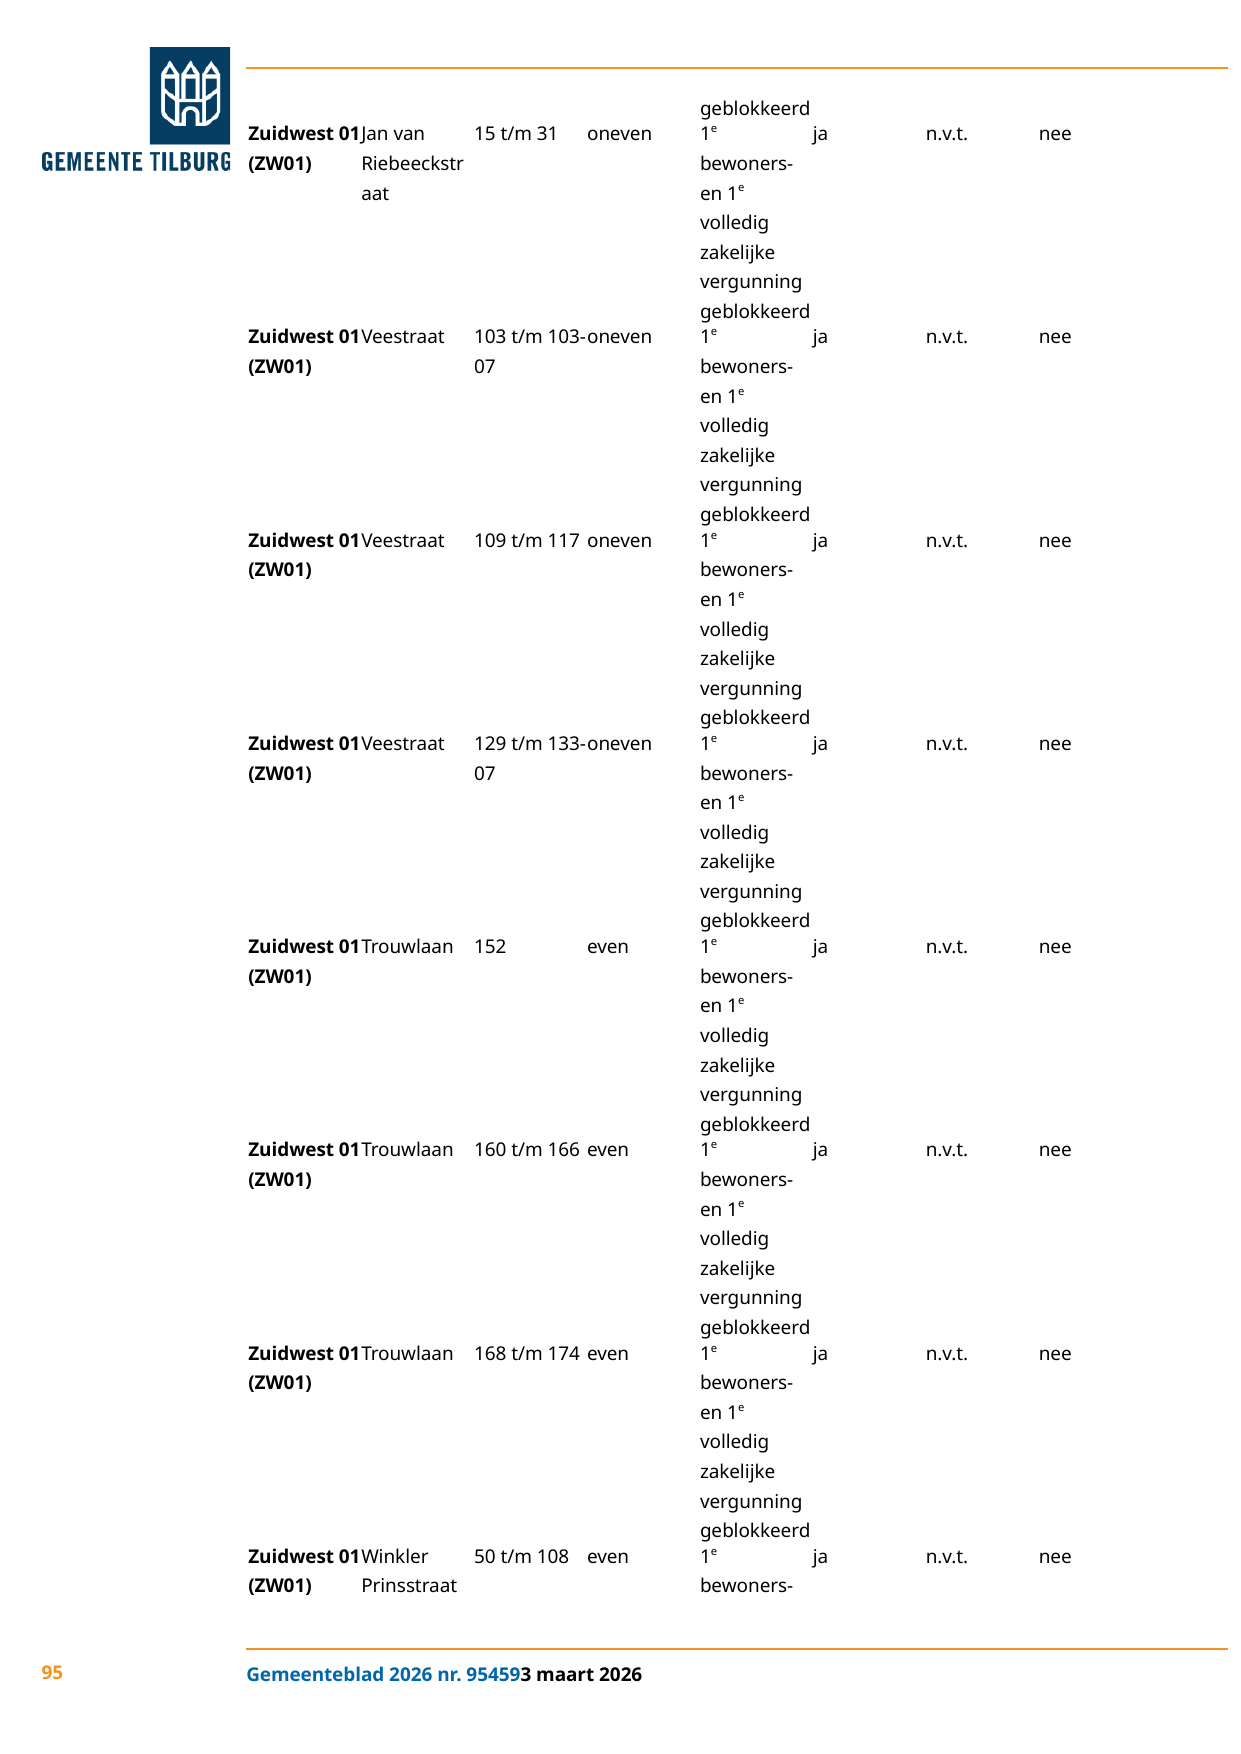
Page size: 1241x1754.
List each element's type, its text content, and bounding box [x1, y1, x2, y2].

table_cell 168 t/m 174 [474, 1340, 587, 1543]
table_cell ja [813, 1340, 926, 1543]
table_cell 50 t/m 108 [474, 1543, 587, 1598]
table_cell even [587, 934, 700, 1137]
table_cell nee [1039, 527, 1152, 730]
table_cell ja [813, 324, 926, 527]
table_cell Zuidwest 01 (ZW01) [248, 324, 361, 527]
table_cell 1e bewoners- en 1e volledig zakelijke vergunning geblokkeerd [700, 121, 813, 324]
table_cell [361, 95, 474, 121]
picture [41, 47, 231, 172]
table_cell Winkler Prinsstraat [361, 1543, 474, 1598]
table_cell geblokkeerd [700, 95, 813, 121]
table_cell Veestraat [361, 527, 474, 730]
table_cell ja [813, 934, 926, 1137]
table_cell Trouwlaan [361, 934, 474, 1137]
table_cell oneven [587, 527, 700, 730]
table_cell ja [813, 1137, 926, 1340]
table_cell nee [1039, 730, 1152, 933]
table_cell Trouwlaan [361, 1340, 474, 1543]
table_cell n.v.t. [926, 730, 1038, 933]
table_cell Veestraat [361, 324, 474, 527]
table_cell even [587, 1340, 700, 1543]
table_cell 103 t/m 103-07 [474, 324, 587, 527]
table_cell Jan van Riebeeckstraat [361, 121, 474, 324]
table_cell Zuidwest 01 (ZW01) [248, 1543, 361, 1598]
table_cell Zuidwest 01 (ZW01) [248, 934, 361, 1137]
table_cell 15 t/m 31 [474, 121, 587, 324]
table_cell n.v.t. [926, 1340, 1038, 1543]
table_cell ja [813, 527, 926, 730]
table_cell [474, 95, 587, 121]
table_cell 1e bewoners- [700, 1543, 813, 1598]
table_cell ja [813, 121, 926, 324]
table_cell 1e bewoners- en 1e volledig zakelijke vergunning geblokkeerd [700, 1340, 813, 1543]
table_cell even [587, 1137, 700, 1340]
table_cell nee [1039, 1340, 1152, 1543]
table_cell 1e bewoners- en 1e volledig zakelijke vergunning geblokkeerd [700, 324, 813, 527]
table_cell Zuidwest 01 (ZW01) [248, 1137, 361, 1340]
table_cell [926, 95, 1038, 121]
table_cell 1e bewoners- en 1e volledig zakelijke vergunning geblokkeerd [700, 934, 813, 1137]
table_cell [248, 95, 361, 121]
table_cell n.v.t. [926, 934, 1038, 1137]
table_cell [587, 95, 700, 121]
table_cell 1e bewoners- en 1e volledig zakelijke vergunning geblokkeerd [700, 527, 813, 730]
table_cell oneven [587, 324, 700, 527]
table_cell nee [1039, 1543, 1152, 1598]
table_cell nee [1039, 324, 1152, 527]
table_cell 129 t/m 133-07 [474, 730, 587, 933]
table_cell n.v.t. [926, 121, 1038, 324]
table_cell Trouwlaan [361, 1137, 474, 1340]
table_cell ja [813, 1543, 926, 1598]
table_cell [813, 95, 926, 121]
table_cell 160 t/m 166 [474, 1137, 587, 1340]
table_cell Zuidwest 01 (ZW01) [248, 121, 361, 324]
table_cell nee [1039, 934, 1152, 1137]
table_cell Zuidwest 01 (ZW01) [248, 730, 361, 933]
table_cell even [587, 1543, 700, 1598]
table_cell ja [813, 730, 926, 933]
table_cell 1e bewoners- en 1e volledig zakelijke vergunning geblokkeerd [700, 730, 813, 933]
table_cell [1039, 95, 1152, 121]
table_cell n.v.t. [926, 527, 1038, 730]
table_cell nee [1039, 1137, 1152, 1340]
table_cell oneven [587, 730, 700, 933]
table_cell Zuidwest 01 (ZW01) [248, 527, 361, 730]
table_cell Veestraat [361, 730, 474, 933]
table_cell n.v.t. [926, 1543, 1038, 1598]
table_cell n.v.t. [926, 1137, 1038, 1340]
table_cell nee [1039, 121, 1152, 324]
table_cell 1e bewoners- en 1e volledig zakelijke vergunning geblokkeerd [700, 1137, 813, 1340]
table_cell Zuidwest 01 (ZW01) [248, 1340, 361, 1543]
table_cell 109 t/m 117 [474, 527, 587, 730]
table_cell oneven [587, 121, 700, 324]
table_cell 152 [474, 934, 587, 1137]
table_cell n.v.t. [926, 324, 1038, 527]
